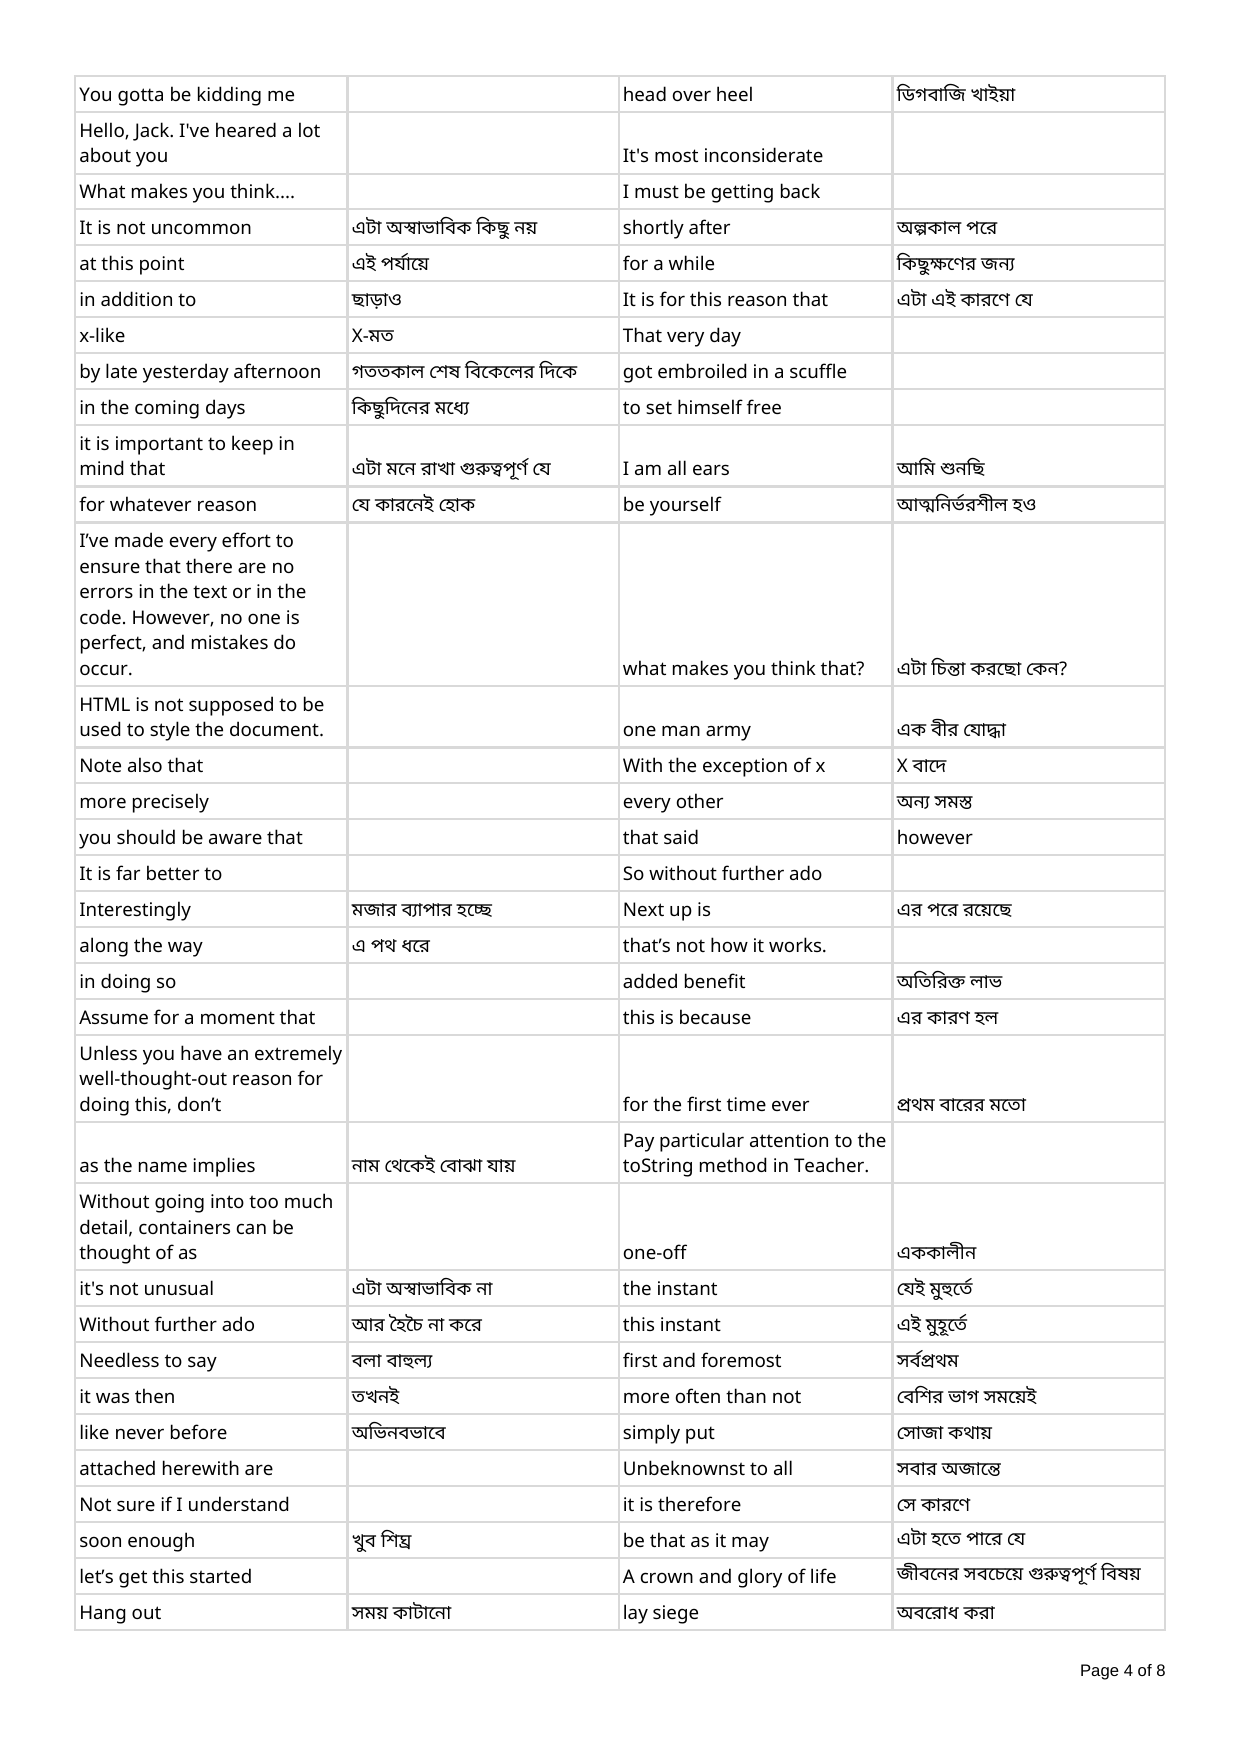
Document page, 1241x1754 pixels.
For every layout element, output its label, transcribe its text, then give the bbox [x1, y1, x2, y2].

table_cell x-like [76, 318, 346, 352]
table_cell by late yesterday afternoon [76, 354, 346, 388]
table_cell এর কারণ হল [894, 1000, 1164, 1034]
table_cell A crown and glory of life [620, 1559, 891, 1593]
table_cell অল্পকাল পরে [894, 210, 1164, 244]
table_cell Assume for a moment that [76, 1000, 346, 1034]
table_cell With the exception of x [620, 749, 891, 782]
table_cell So without further ado [620, 856, 891, 890]
table_cell in addition to [76, 282, 346, 316]
table_cell for whatever reason [76, 488, 346, 521]
table_cell head over heel [620, 77, 891, 111]
table_cell Without going into too much detail, containers can be thought of as [76, 1184, 346, 1269]
table_cell অভিনবভাবে [349, 1415, 618, 1449]
table_cell অতিরিক্ত লাভ [894, 964, 1164, 998]
table_cell এটা চিন্তা করছো কেন? [894, 524, 1164, 685]
table_cell Hang out [76, 1595, 346, 1629]
table_cell added benefit [620, 964, 891, 998]
table_cell সে কারণে [894, 1487, 1164, 1521]
table_cell [349, 175, 618, 208]
table_cell Interestingly [76, 892, 346, 926]
table_cell along the way [76, 928, 346, 962]
table_cell lay siege [620, 1595, 891, 1629]
table_cell [349, 77, 618, 111]
table_cell got embroiled in a scuffle [620, 354, 891, 388]
table_cell সোজা কথায় [894, 1415, 1164, 1449]
table_cell এটা অস্বাভাবিক না [349, 1271, 618, 1305]
table_cell প্রথম বারের মতো [894, 1036, 1164, 1121]
table_cell it is therefore [620, 1487, 891, 1521]
table_cell [349, 1036, 618, 1121]
table_cell অন্য সমস্ত [894, 784, 1164, 818]
table_cell [894, 175, 1164, 208]
table_cell সর্বপ্রথম [894, 1343, 1164, 1377]
table_cell be yourself [620, 488, 891, 521]
table_cell I must be getting back [620, 175, 891, 208]
table_cell Note also that [76, 749, 346, 782]
table_cell It is for this reason that [620, 282, 891, 316]
table_cell X বাদে [894, 749, 1164, 782]
table_cell It's most inconsiderate [620, 113, 891, 172]
table_cell যে কারনেই হোক [349, 488, 618, 521]
table_cell [349, 1184, 618, 1269]
table_cell কিছুদিনের মধ্যে [349, 390, 618, 424]
table_cell [894, 856, 1164, 890]
table_cell Needless to say [76, 1343, 346, 1377]
table_cell for the first time ever [620, 1036, 891, 1121]
table_cell এর পরে রয়েছে [894, 892, 1164, 926]
table_cell attached herewith are [76, 1451, 346, 1485]
table_cell এটা মনে রাখা গুরুত্বপূর্ণ যে [349, 426, 618, 485]
table_cell [894, 928, 1164, 962]
table_cell [349, 687, 618, 746]
table_cell first and foremost [620, 1343, 891, 1377]
table_cell [349, 856, 618, 890]
table_cell for a while [620, 246, 891, 280]
table_cell এটা অস্বাভাবিক কিছু নয় [349, 210, 618, 244]
table_cell Hello, Jack. I've heared a lot about you [76, 113, 346, 172]
table_cell one-off [620, 1184, 891, 1269]
table_cell কিছুক্ষণের জন্য [894, 246, 1164, 280]
table_cell [894, 354, 1164, 388]
table_cell That very day [620, 318, 891, 352]
table_cell [349, 524, 618, 685]
table_cell I’ve made every effort to ensure that there are no errors in the text or in the code. However, no one is perfect, and mistakes do occur. [76, 524, 346, 685]
table_cell simply put [620, 1415, 891, 1449]
table_cell at this point [76, 246, 346, 280]
table_cell যেই মুহুর্তে [894, 1271, 1164, 1305]
table_cell more precisely [76, 784, 346, 818]
table_cell [349, 1559, 618, 1593]
table_cell তখনই [349, 1379, 618, 1413]
table_cell [349, 820, 618, 854]
table_cell HTML is not supposed to be used to style the document. [76, 687, 346, 746]
table_cell in doing so [76, 964, 346, 998]
table_cell be that as it may [620, 1523, 891, 1557]
table_cell Pay particular attention to the toString method in Teacher. [620, 1123, 891, 1182]
table_cell it is important to keep in mind that [76, 426, 346, 485]
table_cell এটা এই কারণে যে [894, 282, 1164, 316]
table_cell সবার অজান্তে [894, 1451, 1164, 1485]
table_cell বেশির ভাগ সময়েই [894, 1379, 1164, 1413]
table_cell Unbeknownst to all [620, 1451, 891, 1485]
table_cell soon enough [76, 1523, 346, 1557]
table_cell however [894, 820, 1164, 854]
table_cell মজার ব্যাপার হচ্ছে [349, 892, 618, 926]
table_cell আর হৈচৈ না করে [349, 1307, 618, 1341]
table_cell [894, 113, 1164, 172]
table_cell this is because [620, 1000, 891, 1034]
table_cell এ পথ ধরে [349, 928, 618, 962]
table_cell এই মুহূর্তে [894, 1307, 1164, 1341]
table_cell shortly after [620, 210, 891, 244]
table_cell more often than not [620, 1379, 891, 1413]
table_cell to set himself free [620, 390, 891, 424]
table_cell সময় কাটানো [349, 1595, 618, 1629]
table_cell Next up is [620, 892, 891, 926]
table_cell Not sure if I understand [76, 1487, 346, 1521]
table_cell as the name implies [76, 1123, 346, 1182]
table_cell খুব শিঘ্র [349, 1523, 618, 1557]
table_cell let’s get this started [76, 1559, 346, 1593]
table_cell It is far better to [76, 856, 346, 890]
table_cell [894, 390, 1164, 424]
table_cell [349, 784, 618, 818]
table_cell What makes you think.... [76, 175, 346, 208]
table_cell X-মত [349, 318, 618, 352]
table_cell গততকাল শেষ বিকেলের দিকে [349, 354, 618, 388]
table_cell the instant [620, 1271, 891, 1305]
table_cell আত্মনির্ভরশীল হও [894, 488, 1164, 521]
table_cell অবরোধ করা [894, 1595, 1164, 1629]
table_cell এই পর্যায়ে [349, 246, 618, 280]
table_cell [349, 113, 618, 172]
table_cell [349, 1487, 618, 1521]
table_cell you should be aware that [76, 820, 346, 854]
table_cell that’s not how it works. [620, 928, 891, 962]
table_cell [349, 1000, 618, 1034]
table_cell Unless you have an extremely well-thought-out reason for doing this, don’t [76, 1036, 346, 1121]
table_cell এককালীন [894, 1184, 1164, 1269]
table_cell what makes you think that? [620, 524, 891, 685]
table_cell this instant [620, 1307, 891, 1341]
table_cell one man army [620, 687, 891, 746]
table_cell it was then [76, 1379, 346, 1413]
table_cell [894, 1123, 1164, 1182]
table_cell like never before [76, 1415, 346, 1449]
table_cell [349, 964, 618, 998]
table_cell You gotta be kidding me [76, 77, 346, 111]
table_cell আমি শুনছি [894, 426, 1164, 485]
table_cell জীবনের সবচেয়ে গুরুত্বপূর্ণ বিষয় [894, 1559, 1164, 1593]
table_cell every other [620, 784, 891, 818]
table_cell নাম থেকেই বোঝা যায় [349, 1123, 618, 1182]
table_cell that said [620, 820, 891, 854]
table_cell it's not unusual [76, 1271, 346, 1305]
table_cell Without further ado [76, 1307, 346, 1341]
table_cell I am all ears [620, 426, 891, 485]
table_cell in the coming days [76, 390, 346, 424]
table_cell [894, 318, 1164, 352]
table_cell বলা বাহুল্য [349, 1343, 618, 1377]
table_cell It is not uncommon [76, 210, 346, 244]
table_cell ডিগবাজি খাইয়া [894, 77, 1164, 111]
table_cell [349, 749, 618, 782]
table_cell এক বীর যোদ্ধা [894, 687, 1164, 746]
table_cell [349, 1451, 618, 1485]
table_cell এটা হতে পারে যে [894, 1523, 1164, 1557]
table_cell ছাড়াও [349, 282, 618, 316]
